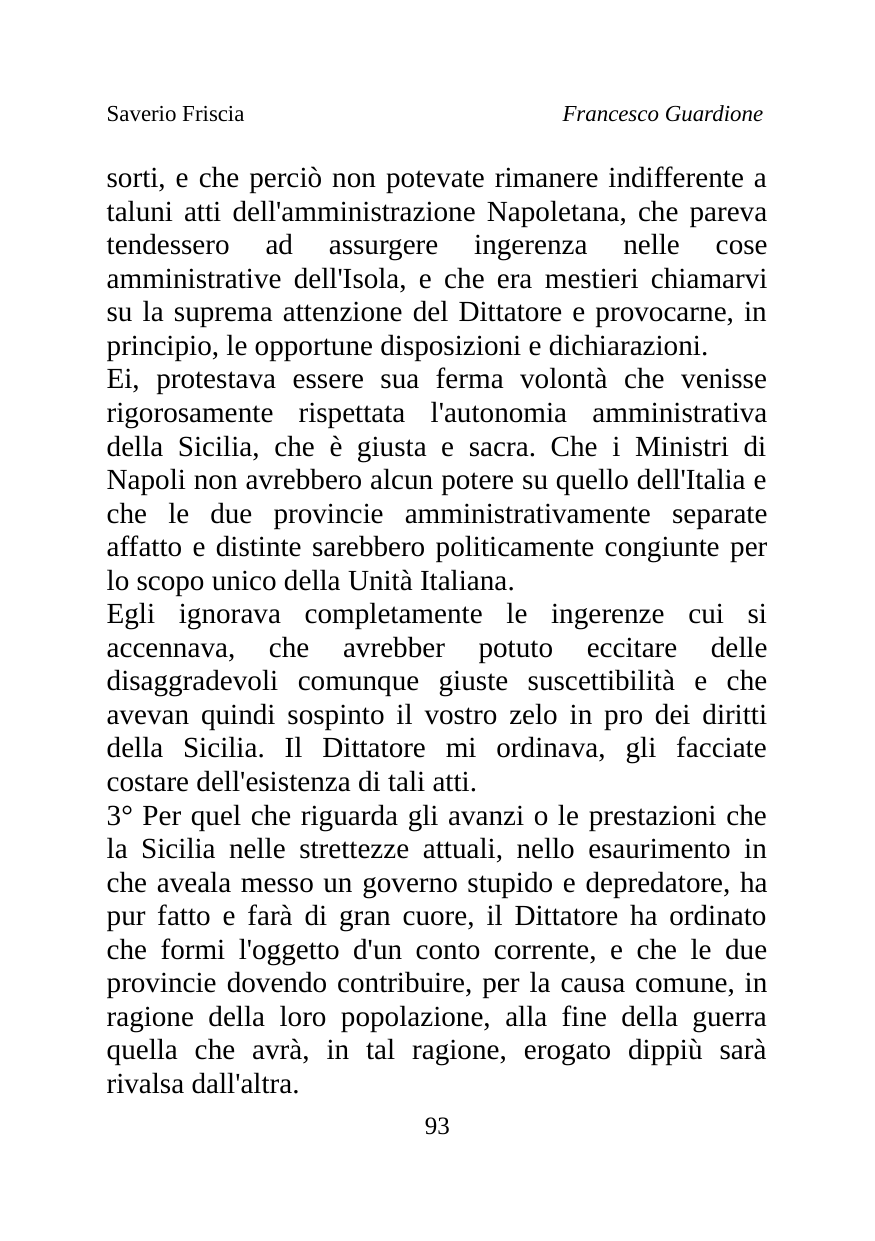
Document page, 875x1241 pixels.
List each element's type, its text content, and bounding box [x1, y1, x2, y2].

text Ei, protestava essere sua ferma volontà che venisse rigorosamente rispettata l'autonomia amministrativa della Sicilia, che è giusta e sacra. Che i Ministri di Napoli non avrebbero alcun potere su quello dell'Italia e che le due provincie amministrativamente separate affatto e distinte sarebbero politicamente congiunte per lo scopo unico della Unità Italiana. [106, 362, 768, 596]
text sorti, e che perciò non potevate rimanere indifferente a taluni atti dell'amministrazione Napoletana, che pareva tendessero ad assurgere ingerenza nelle cose amministrative dell'Isola, e che era mestieri chiamarvi su la suprema attenzione del Dittatore e provocarne, in principio, le opportune disposizioni e dichiarazioni. [106, 160, 768, 362]
text Egli ignorava completamente le ingerenze cui si accennava, che avrebber potuto eccitare delle disaggradevoli comunque giuste suscettibilità e che avevan quindi sospinto il vostro zelo in pro dei diritti della Sicilia. Il Dittatore mi ordinava, gli facciate costare dell'esistenza di tali atti. [106, 596, 768, 798]
text 3° Per quel che riguarda gli avanzi o le prestazioni che la Sicilia nelle strettezze attuali, nello esaurimento in che aveala messo un governo stupido e depredatore, ha pur fatto e farà di gran cuore, il Dittatore ha ordinato che formi l'oggetto d'un conto corrente, e che le due provincie dovendo contribuire, per la causa comune, in ragione della loro popolazione, alla fine della guerra quella che avrà, in tal ragione, erogato dippiù sarà rivalsa dall'altra. [106, 798, 768, 1099]
